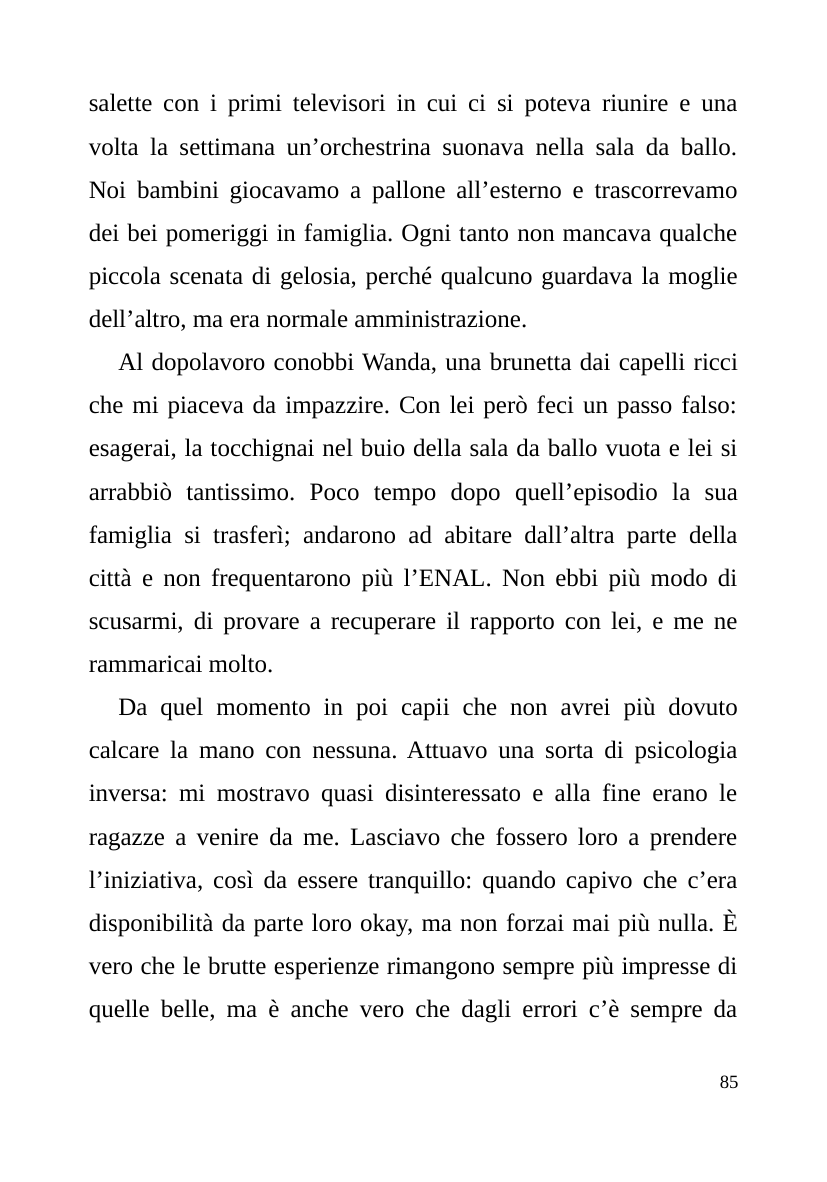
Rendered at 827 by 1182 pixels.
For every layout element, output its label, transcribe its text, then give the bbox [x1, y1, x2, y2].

text salette con i primi televisori in cui ci si poteva riunire e una volta la settimana un’orchestrina suonava nella sala da ballo. Noi bambini giocavamo a pallone all’esterno e trascorrevamo dei bei pomeriggi in famiglia. Ogni tanto non mancava qualche piccola scenata di gelosia, perché qualcuno guardava la moglie dell’altro, ma era normale amministrazione. [88, 88, 738, 333]
text Da quel momento in poi capii che non avrei più dovuto calcare la mano con nessuna. Attuavo una sorta di psicologia inversa: mi mostravo quasi disinteressato e alla fine erano le ragazze a venire da me. Lasciavo che fossero loro a prendere l’iniziativa, così da essere tranquillo: quando capivo che c’era disponibilità da parte loro okay, ma non forzai mai più nulla. È vero che le brutte esperienze rimangono sempre più impresse di quelle belle, ma è anche vero che dagli errori c’è sempre da [88, 692, 738, 1023]
text Al dopolavoro conobbi Wanda, una brunetta dai capelli ricci che mi piaceva da impazzire. Con lei però feci un passo falso: esagerai, la tocchignai nel buio della sala da ballo vuota e lei si arrabbiò tantissimo. Poco tempo dopo quell’episodio la sua famiglia si trasferì; andarono ad abitare dall’altra parte della città e non frequentarono più l’ENAL. Non ebbi più modo di scusarmi, di provare a recuperare il rapporto con lei, e me ne rammaricai molto. [88, 347, 738, 678]
